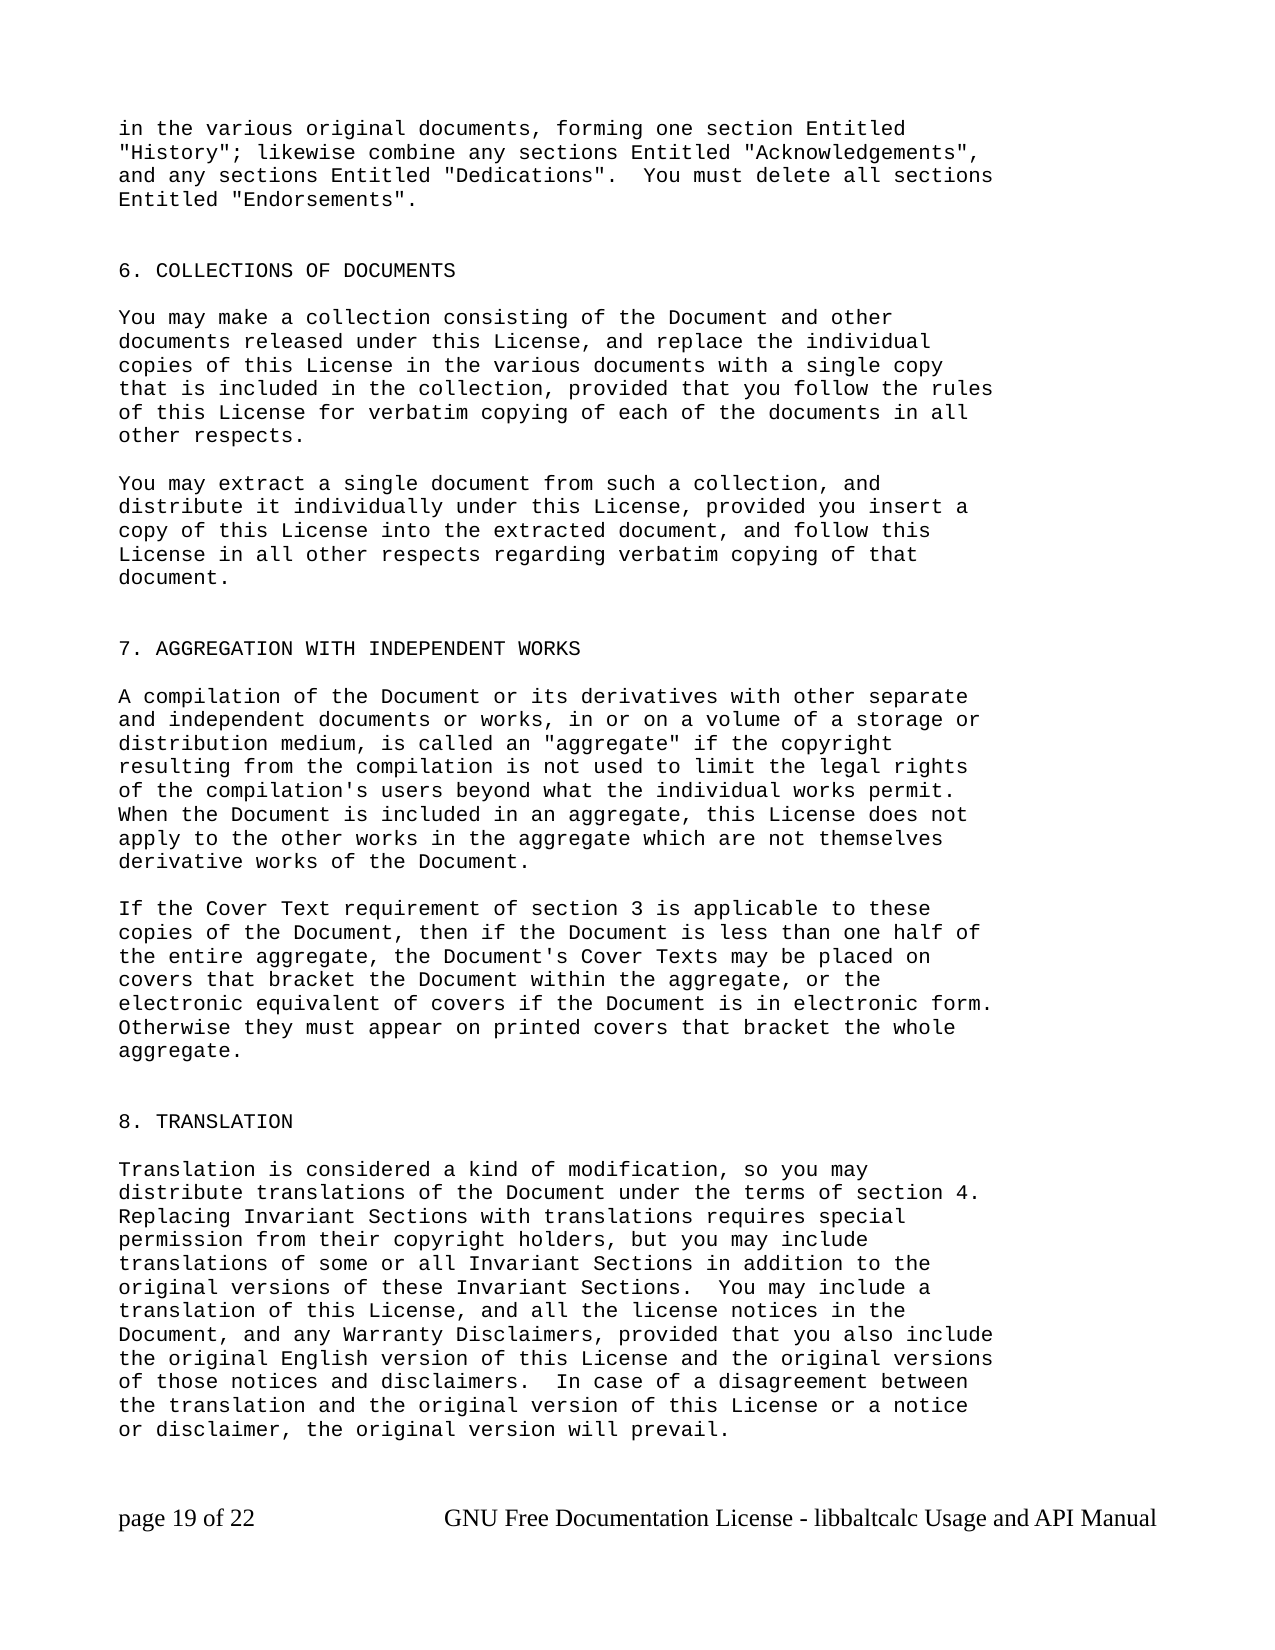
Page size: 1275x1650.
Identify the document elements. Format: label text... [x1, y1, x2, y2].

text A compilation of the Document or its derivatives with other separate [118, 686, 1157, 709]
text the translation and the original version of this License or a notice [118, 1395, 1157, 1419]
text distribution medium, is called an "aggregate" if the copyright [118, 733, 1157, 757]
text or disclaimer, the original version will prevail. [118, 1419, 1157, 1442]
text in the various original documents, forming one section Entitled [118, 118, 1157, 142]
text distribute it individually under this License, provided you insert a [118, 496, 1157, 520]
text that is included in the collection, provided that you follow the rules [118, 378, 1157, 402]
text 8. TRANSLATION [118, 1111, 1157, 1135]
text other respects. [118, 426, 1157, 449]
text Translation is considered a kind of modification, so you may [118, 1158, 1157, 1182]
text the original English version of this License and the original versions [118, 1348, 1157, 1371]
text of the compilation's users beyond what the individual works permit. [118, 780, 1157, 804]
text of this License for verbatim copying of each of the documents in all [118, 402, 1157, 426]
text and independent documents or works, in or on a volume of a storage or [118, 709, 1157, 733]
text You may make a collection consisting of the Document and other [118, 307, 1157, 331]
text copies of the Document, then if the Document is less than one half of [118, 922, 1157, 946]
text aggregate. [118, 1040, 1157, 1064]
text distribute translations of the Document under the terms of section 4. [118, 1182, 1157, 1206]
text resulting from the compilation is not used to limit the legal rights [118, 757, 1157, 780]
text 6. COLLECTIONS OF DOCUMENTS [118, 260, 1157, 284]
text and any sections Entitled "Dedications". You must delete all sections [118, 165, 1157, 189]
text translations of some or all Invariant Sections in addition to the [118, 1253, 1157, 1277]
text translation of this License, and all the license notices in the [118, 1300, 1157, 1324]
text document. [118, 567, 1157, 591]
text covers that bracket the Document within the aggregate, or the [118, 969, 1157, 993]
text the entire aggregate, the Document's Cover Texts may be placed on [118, 946, 1157, 969]
text derivative works of the Document. [118, 851, 1157, 875]
text permission from their copyright holders, but you may include [118, 1229, 1157, 1253]
text When the Document is included in an aggregate, this License does not [118, 804, 1157, 827]
text You may extract a single document from such a collection, and [118, 473, 1157, 496]
text Document, and any Warranty Disclaimers, provided that you also include [118, 1324, 1157, 1348]
text of those notices and disclaimers. In case of a disagreement between [118, 1371, 1157, 1395]
text If the Cover Text requirement of section 3 is applicable to these [118, 898, 1157, 922]
text copy of this License into the extracted document, and follow this [118, 520, 1157, 544]
text Replacing Invariant Sections with translations requires special [118, 1206, 1157, 1229]
text License in all other respects regarding verbatim copying of that [118, 544, 1157, 567]
text electronic equivalent of covers if the Document is in electronic form. [118, 993, 1157, 1017]
text original versions of these Invariant Sections. You may include a [118, 1277, 1157, 1300]
text Otherwise they must appear on printed covers that bracket the whole [118, 1017, 1157, 1040]
text apply to the other works in the aggregate which are not themselves [118, 827, 1157, 851]
text copies of this License in the various documents with a single copy [118, 354, 1157, 378]
text documents released under this License, and replace the individual [118, 331, 1157, 354]
text Entitled "Endorsements". [118, 189, 1157, 213]
text 7. AGGREGATION WITH INDEPENDENT WORKS [118, 638, 1157, 662]
text "History"; likewise combine any sections Entitled "Acknowledgements", [118, 142, 1157, 165]
